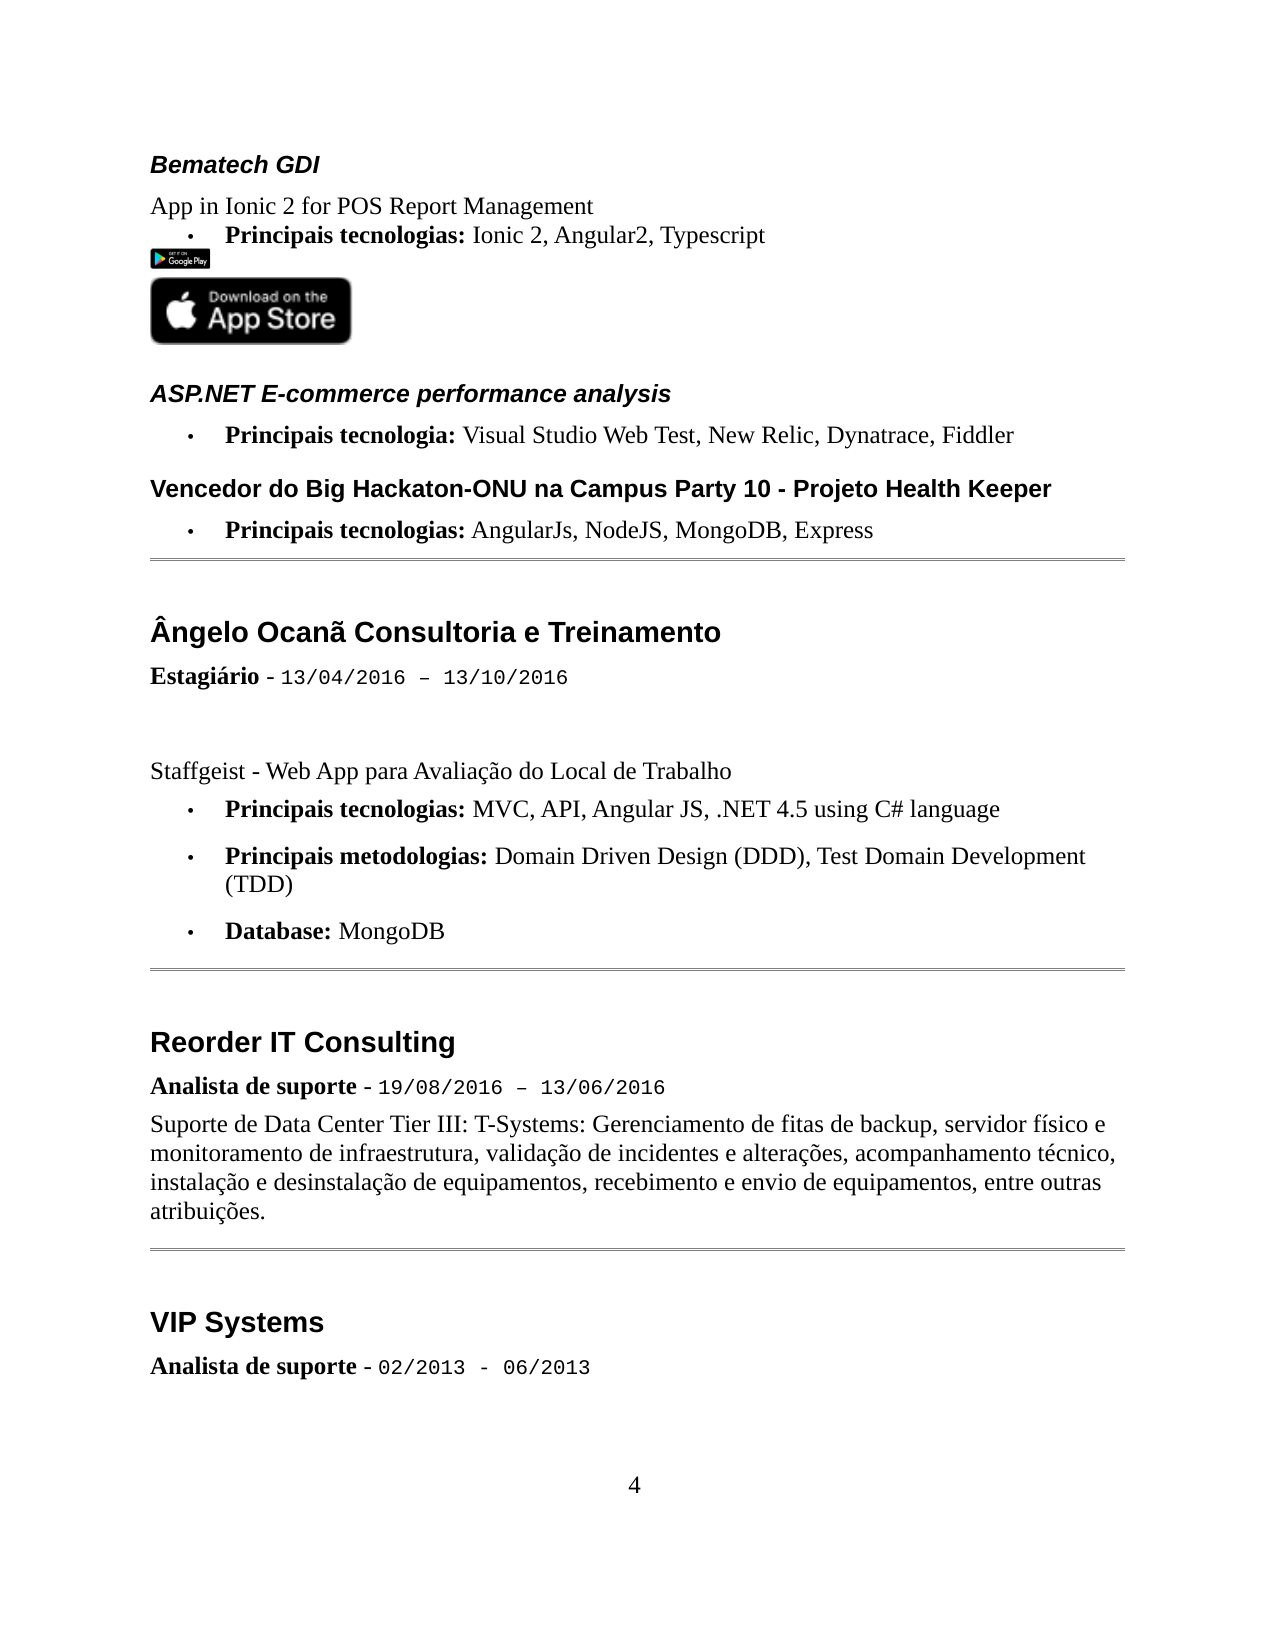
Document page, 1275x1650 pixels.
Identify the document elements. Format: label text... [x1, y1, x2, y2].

text App in Ionic 2 for POS Report Management [150, 191, 1125, 220]
list Database: MongoDB [187, 916, 1125, 945]
list Principais metodologias: Domain Driven Design (DDD), Test Domain Development (TDD) [187, 841, 1125, 898]
subtitle ASP.NET E-commerce performance analysis [150, 379, 1125, 407]
list Principais tecnologia: Visual Studio Web Test, New Relic, Dynatrace, Fiddler [187, 420, 1125, 449]
list Principais tecnologias: MVC, API, Angular JS, .NET 4.5 using C# language [187, 794, 1125, 823]
list Principais tecnologias: Ionic 2, Angular2, Typescript [187, 220, 1125, 248]
text Analista de suporte - 02/2013 - 06/2013 [150, 1351, 1125, 1380]
subtitle VIP Systems [150, 1305, 1125, 1338]
text Staffgeist - Web App para Avaliação do Local de Trabalho [150, 756, 1125, 785]
text Suporte de Data Center Tier III: T-Systems: Gerenciamento de fitas de backup, servidor físico e monitoramento de infraestrutura, validação de incidentes e alterações, acompanhamento técnico, instalação e desinstalação de equipamentos, recebimento e envio de equipamentos, entre outras atribuições. [150, 1109, 1125, 1224]
text Estagiário - 13/04/2016 – 13/10/2016 [150, 661, 1125, 690]
picture [150, 277, 353, 345]
list Principais tecnologias: AngularJs, NodeJS, MongoDB, Express [187, 515, 1125, 543]
subtitle Ângelo Ocanã Consultoria e Treinamento [150, 615, 1125, 648]
subtitle Vencedor do Big Hackaton-ONU na Campus Party 10 - Projeto Health Keeper [150, 474, 1125, 502]
picture [150, 248, 211, 269]
subtitle Reorder IT Consulting [150, 1025, 1125, 1058]
subtitle Bematech GDI [150, 150, 1125, 178]
text Analista de suporte - 19/08/2016 – 13/06/2016 [150, 1071, 1125, 1101]
